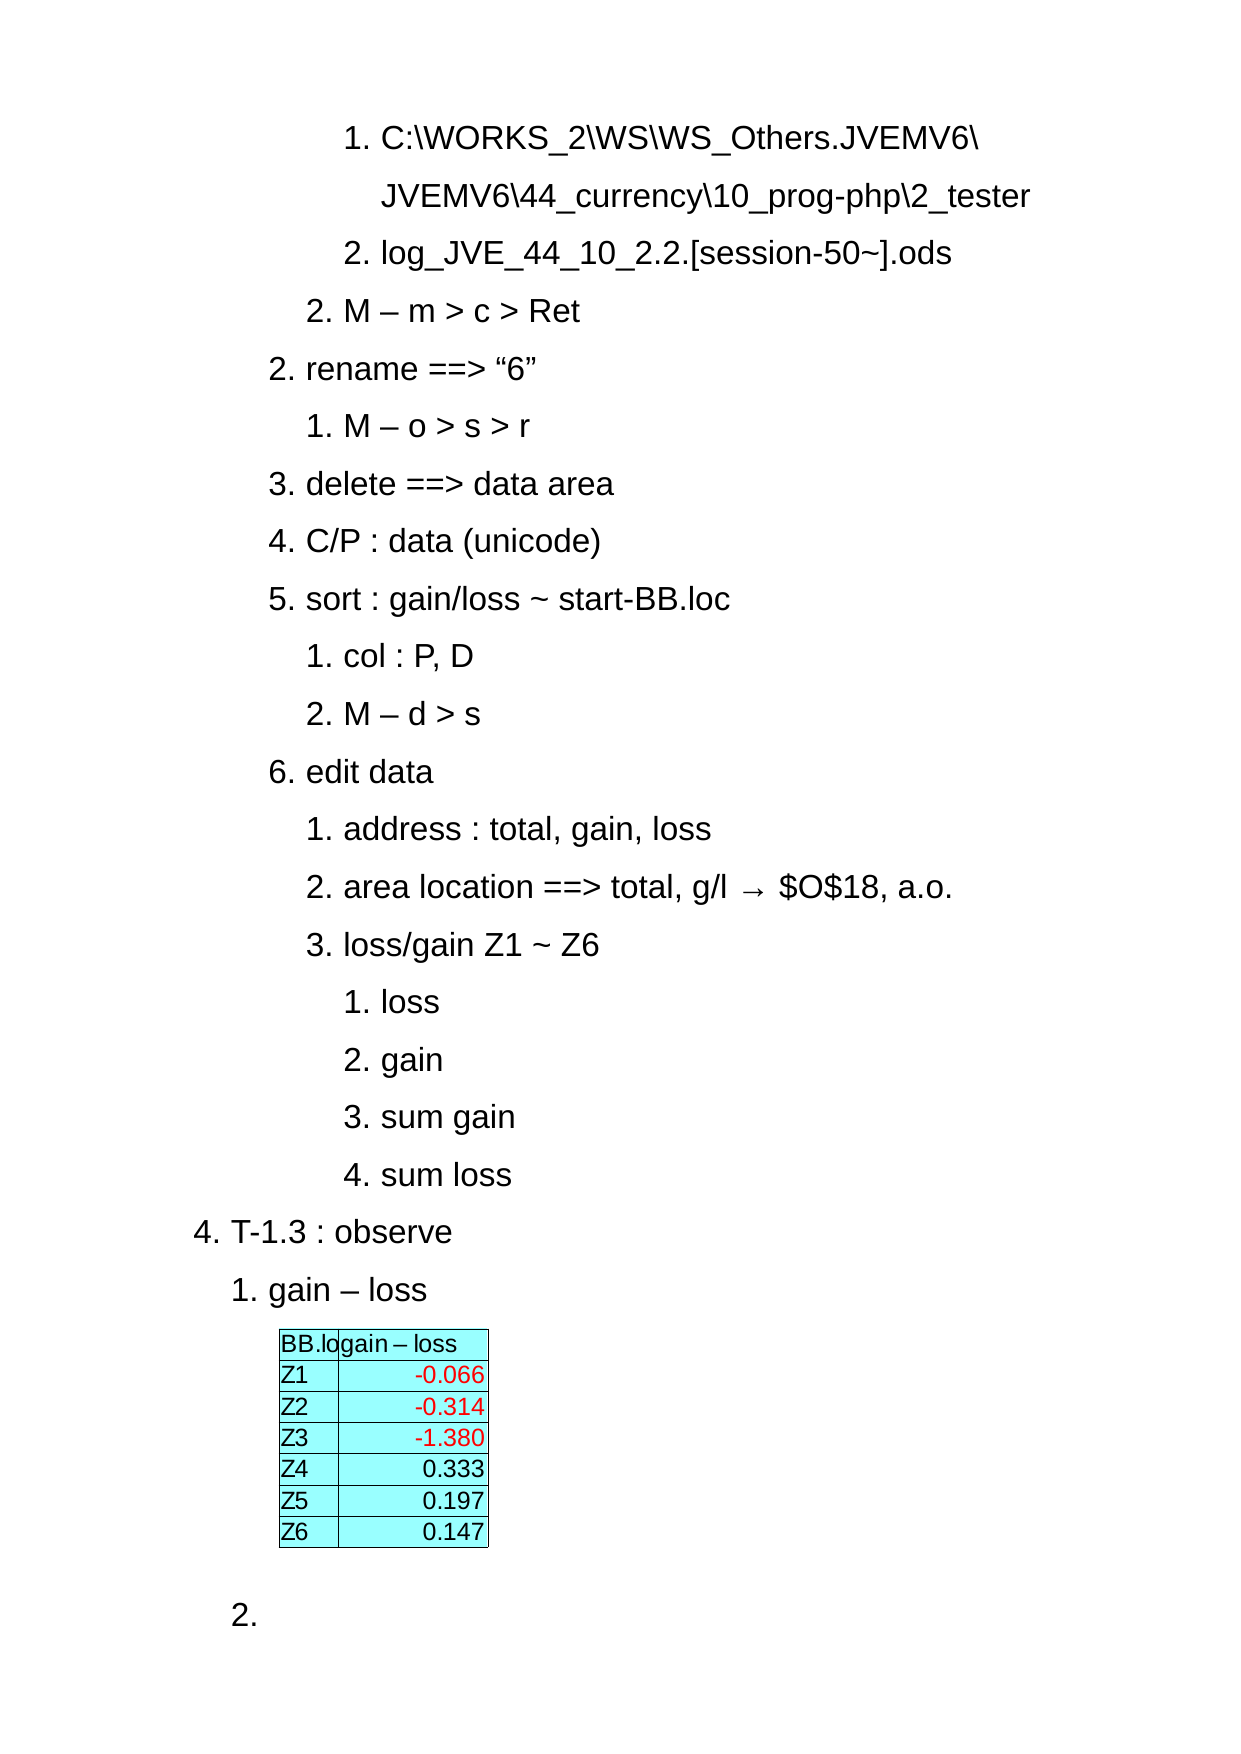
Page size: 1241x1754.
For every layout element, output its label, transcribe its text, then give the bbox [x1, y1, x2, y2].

list C:\WORKS_2\WS\WS_Others.JVEMV6\JVEMV6\44_currency\10_prog-php\2_tester [343, 118, 1122, 214]
list delete ==> data area [268, 464, 1122, 502]
list address : total, gain, loss [306, 809, 1122, 848]
list sum loss [343, 1155, 1122, 1193]
list log_JVE_44_10_2.2.[session-50~].ods [343, 233, 1122, 272]
list C/P : data (unicode) [268, 521, 1122, 560]
list M – o > s > r [306, 406, 1122, 444]
list T-1.3 : observe [193, 1213, 1122, 1251]
list gain – loss [231, 1270, 1122, 1309]
list gain [343, 1040, 1122, 1078]
list loss [343, 982, 1122, 1021]
list col : P, D [306, 637, 1122, 675]
list sort : gain/loss ~ start-BB.loc [268, 579, 1122, 617]
list M – m > c > Ret [306, 291, 1122, 329]
list area location ==> total, g/l → $O$18, a.o. [306, 867, 1122, 905]
list edit data [268, 752, 1122, 790]
list sum gain [343, 1097, 1122, 1136]
list rename ==> “6” [268, 348, 1122, 387]
list loss/gain Z1 ~ Z6 [306, 924, 1122, 963]
list M – d > s [306, 694, 1122, 733]
